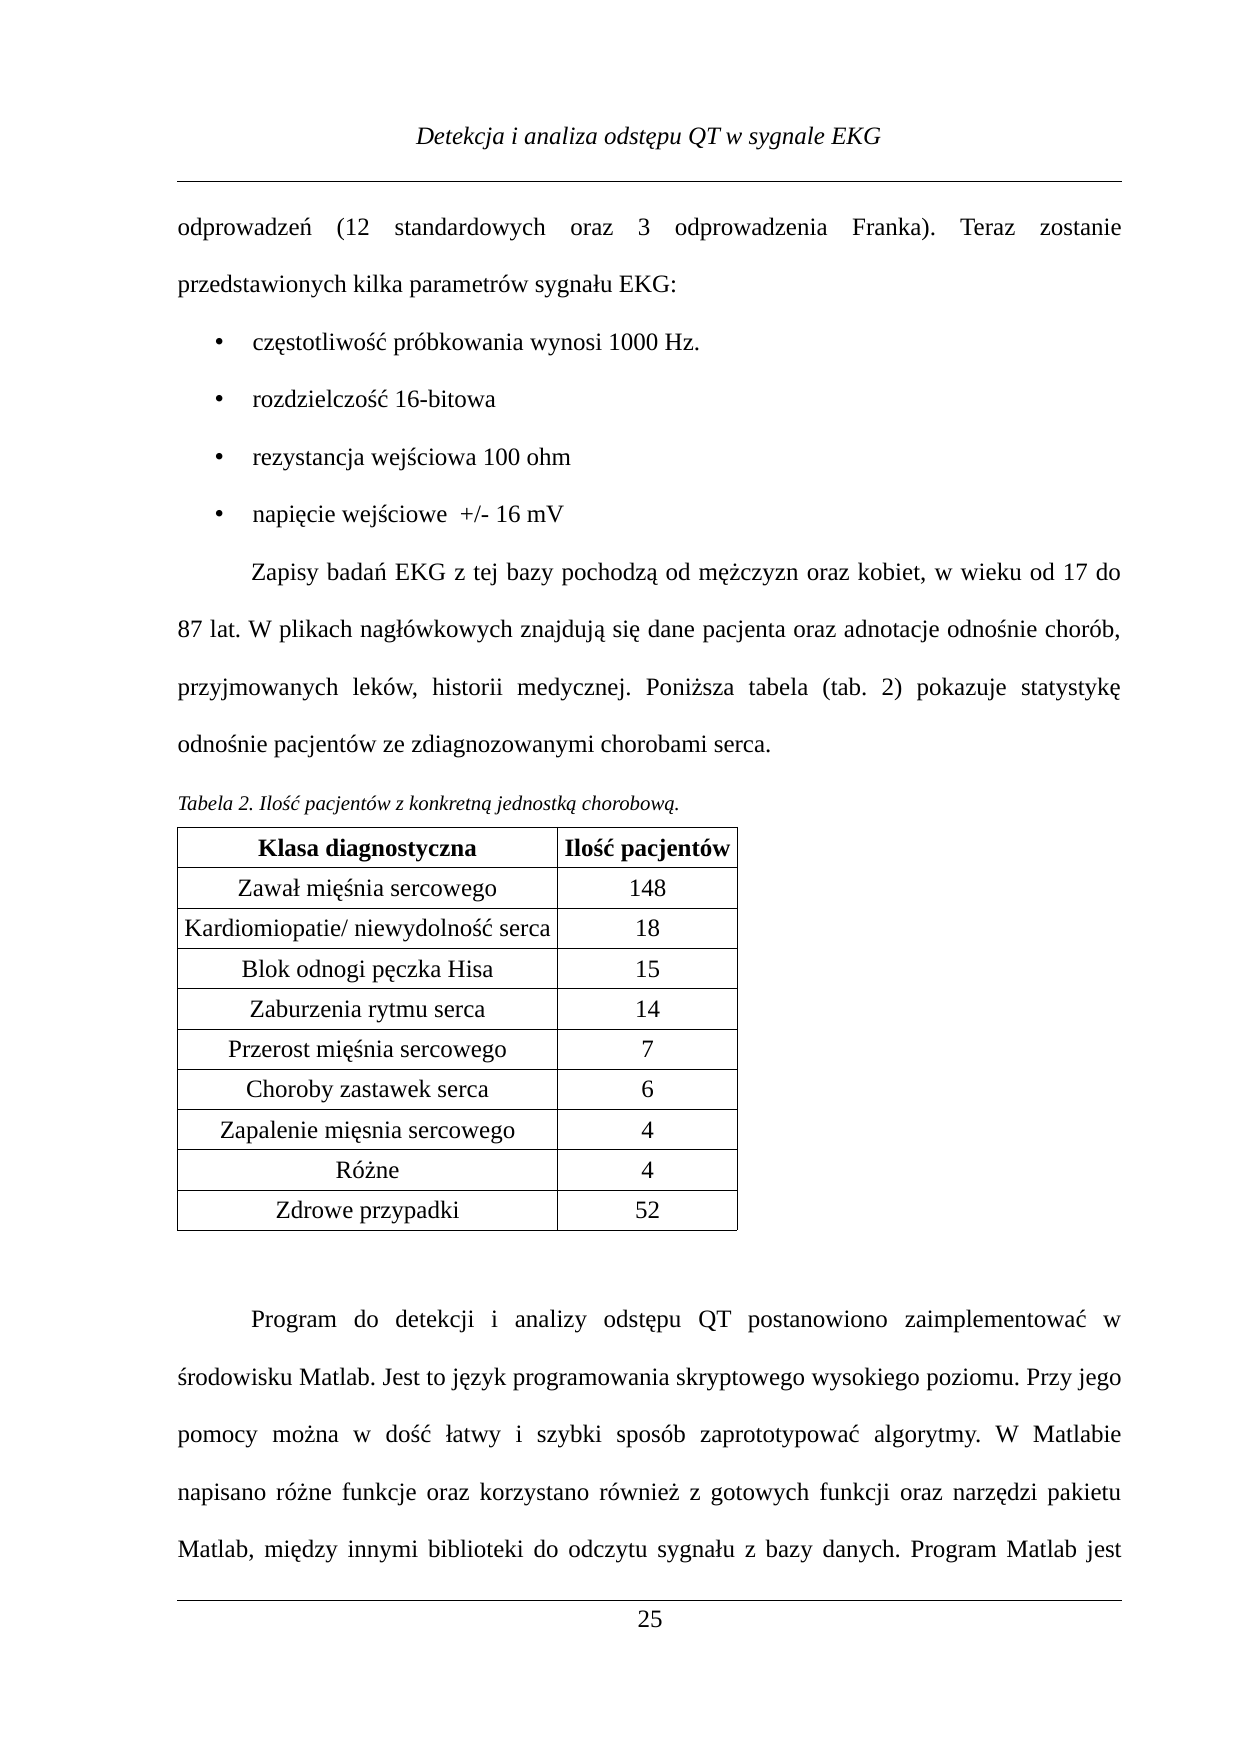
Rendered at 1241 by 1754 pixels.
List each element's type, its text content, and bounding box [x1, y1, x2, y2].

table_cell Zawał mięśnia sercowego [178, 868, 557, 907]
list napięcie wejściowe +/- 16 mV [215, 485, 1122, 528]
table_cell 6 [558, 1070, 737, 1109]
table_cell Zdrowe przypadki [178, 1191, 557, 1230]
table_header Klasa diagnostyczna [178, 828, 557, 867]
table_cell 14 [558, 989, 737, 1028]
table_cell 4 [558, 1150, 737, 1190]
table_cell 15 [558, 949, 737, 988]
table_cell 52 [558, 1191, 737, 1230]
table_cell 18 [558, 909, 737, 948]
table_cell 148 [558, 868, 737, 907]
table_cell Różne [178, 1150, 557, 1190]
table_cell Choroby zastawek serca [178, 1070, 557, 1109]
table_header Ilość pacjentów [558, 828, 737, 867]
table_cell Zapalenie mięsnia sercowego [178, 1110, 557, 1149]
table_cell Kardiomiopatie/ niewydolność serca [178, 909, 557, 948]
list częstotliwość próbkowania wynosi 1000 Hz. [215, 313, 1122, 356]
text Tabela 2. Ilość pacjentów z konkretną jednostką chorobową. [177, 773, 1122, 815]
table_cell Przerost mięśnia sercowego [178, 1030, 557, 1069]
text Zapisy badań EKG z tej bazy pochodzą od mężczyzn oraz kobiet, w wieku od 17 do 87 lat. W plikach nagłówkowych znajdują się dane pacjenta oraz adnotacje odnośnie chorób, przyjmowanych leków, historii medycznej. Poniższa tabela (tab. 2) pokazuje statystykę odnośnie pacjentów ze zdiagnozowanymi chorobami serca. [177, 543, 1122, 758]
text odprowadzeń (12 standardowych oraz 3 odprowadzenia Franka). Teraz zostanie przedstawionych kilka parametrów sygnału EKG: [177, 212, 1122, 298]
table_cell 4 [558, 1110, 737, 1149]
list rozdzielczość 16-bitowa [215, 370, 1122, 413]
text Program do detekcji i analizy odstępu QT postanowiono zaimplementować w środowisku Matlab. Jest to język programowania skryptowego wysokiego poziomu. Przy jego pomocy można w dość łatwy i szybki sposób zaprototypować algorytmy. W Matlabie napisano różne funkcje oraz korzystano również z gotowych funkcji oraz narzędzi pakietu Matlab, między innymi biblioteki do odczytu sygnału z bazy danych. Program Matlab jest [177, 1290, 1122, 1563]
table_cell 7 [558, 1030, 737, 1069]
table_cell Zaburzenia rytmu serca [178, 989, 557, 1028]
list rezystancja wejściowa 100 ohm [215, 428, 1122, 471]
table_cell Blok odnogi pęczka Hisa [178, 949, 557, 988]
